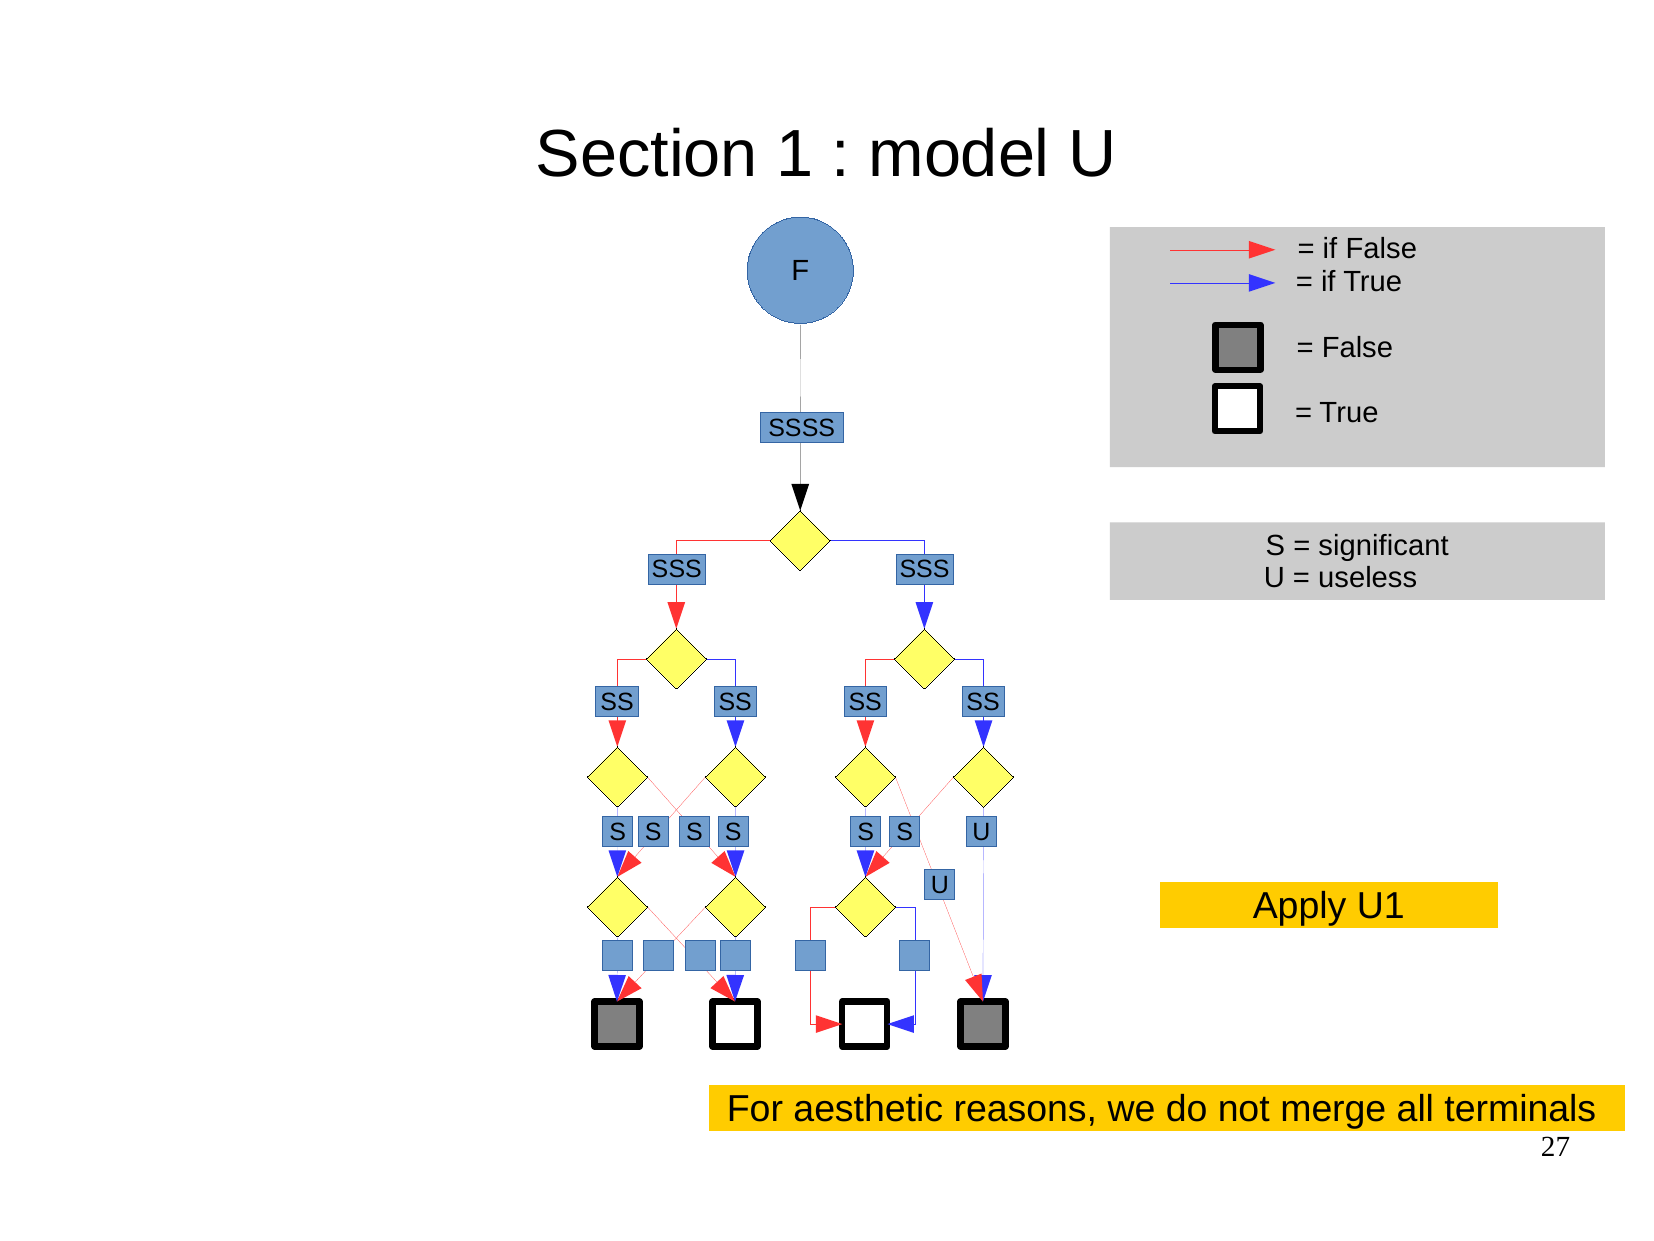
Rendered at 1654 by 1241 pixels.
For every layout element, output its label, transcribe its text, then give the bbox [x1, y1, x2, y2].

text_box [705, 746, 766, 807]
text_box [594, 1001, 640, 1047]
text_box [835, 746, 896, 807]
text_box F [747, 257, 854, 324]
text_box S [679, 816, 710, 847]
text_box U [924, 869, 955, 900]
text_box [842, 1001, 888, 1047]
text_box SSS [648, 554, 706, 585]
text_box [587, 746, 648, 807]
text_box SSS [896, 554, 954, 585]
text_box [602, 940, 633, 971]
text_box [770, 510, 831, 571]
text_box = if False = if True = False = True [1109, 227, 1605, 468]
text_box SS [714, 686, 757, 717]
text_box S = significant U = useless [1109, 522, 1605, 600]
text_box [646, 628, 707, 689]
text_box [960, 1001, 1006, 1047]
text_box [643, 940, 674, 971]
text_box S [718, 816, 749, 847]
text_box S [638, 816, 669, 847]
text_box [685, 940, 716, 971]
text_box S [889, 816, 920, 847]
text_box [1215, 324, 1261, 370]
text_box For aesthetic reasons, we do not merge all terminals [709, 1085, 1625, 1131]
text_box [899, 940, 930, 971]
text_box [587, 876, 648, 937]
text_box S [602, 816, 633, 847]
text_box [795, 940, 826, 971]
text_box SS [844, 686, 887, 717]
text_box [705, 876, 766, 937]
text_box S [850, 816, 881, 847]
text_box U [966, 816, 997, 847]
text_box [720, 940, 751, 971]
text_box [712, 1001, 758, 1047]
text_box [894, 628, 955, 689]
title Section 1 : model U [82, 49, 1571, 257]
text_box SSSS [760, 412, 844, 443]
text_box [1215, 386, 1261, 432]
text_box [953, 746, 1014, 808]
text_box SS [595, 686, 639, 717]
text_box SS [962, 686, 1005, 717]
text_box [835, 876, 896, 937]
text_box Apply U1 [1160, 882, 1498, 928]
